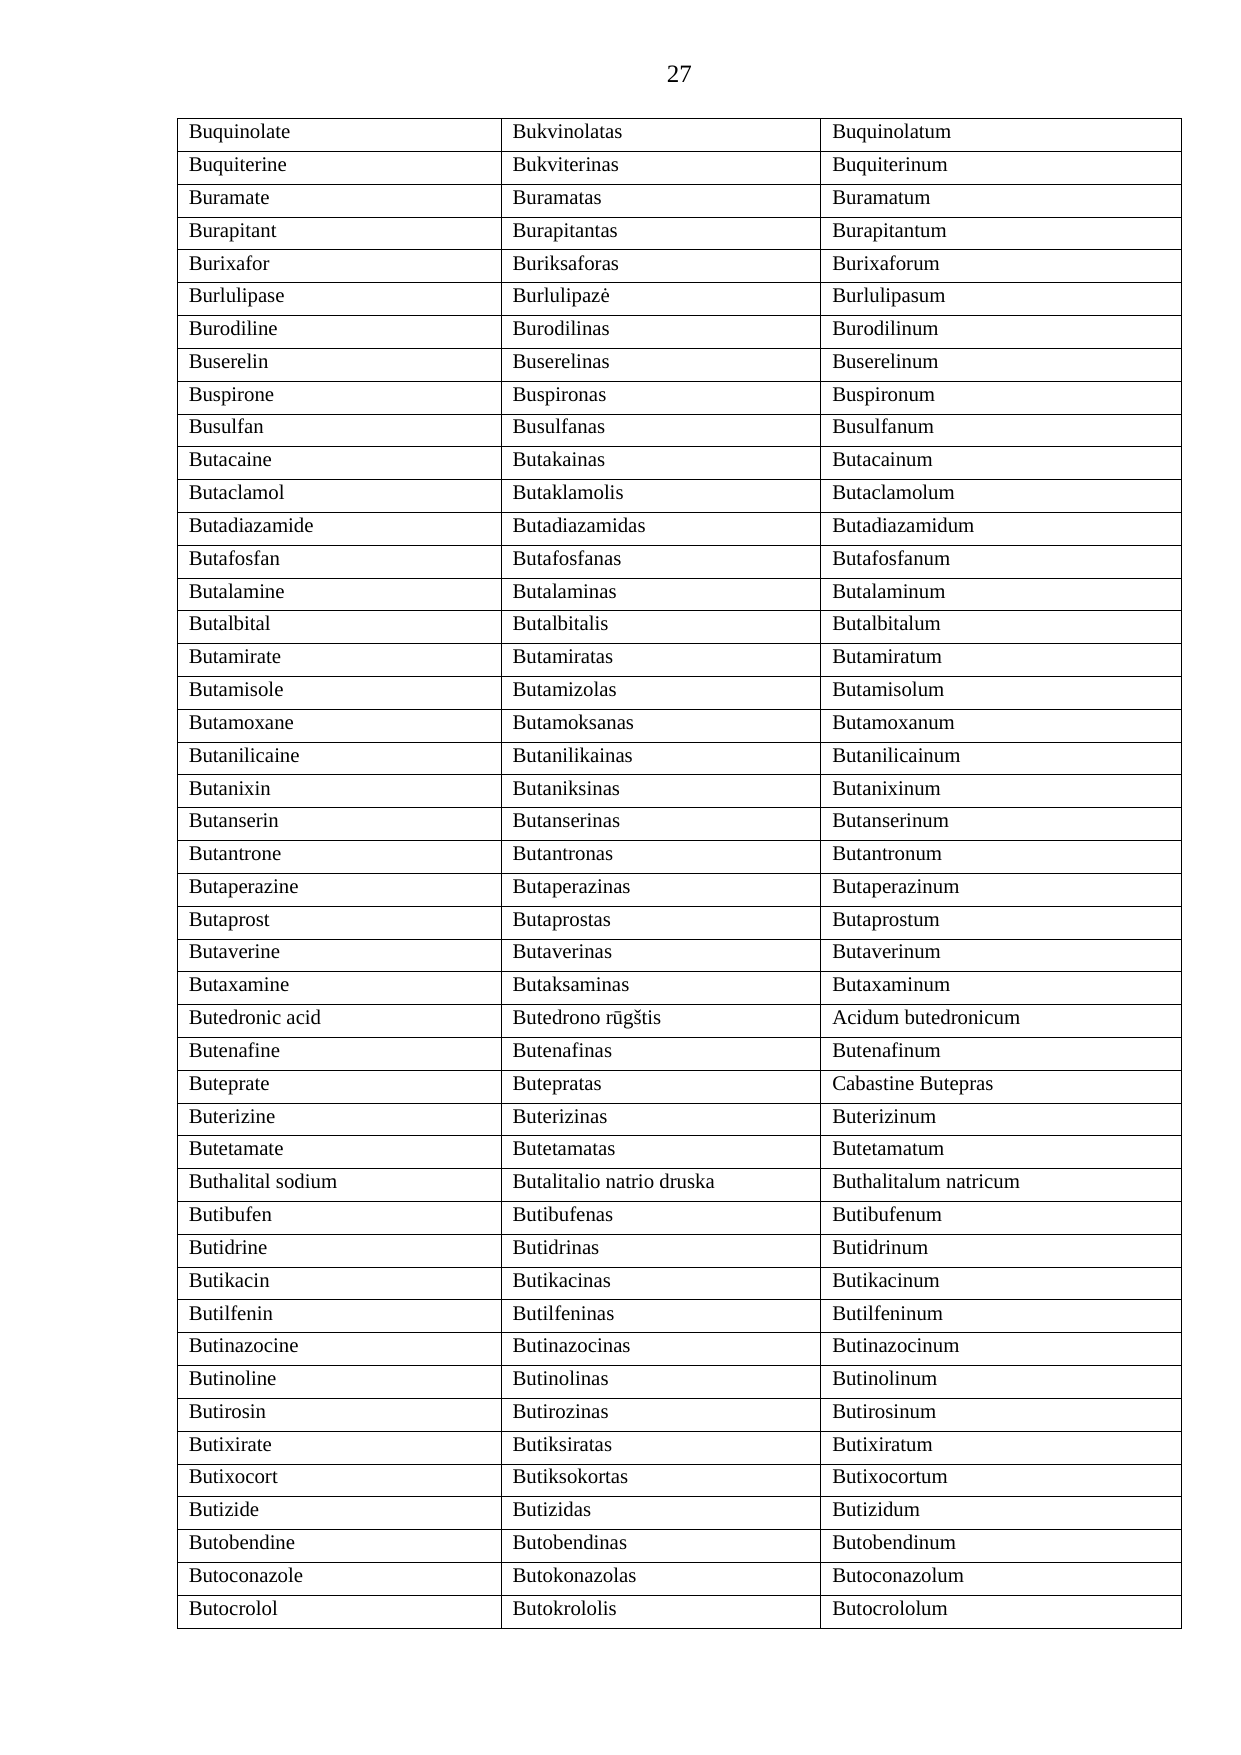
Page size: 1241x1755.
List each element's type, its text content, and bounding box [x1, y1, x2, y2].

table_cell Butaprost [178, 907, 501, 938]
table_cell Butaclamolum [821, 480, 1181, 512]
table_cell Butidrinum [821, 1235, 1181, 1267]
table_cell Butetamate [178, 1136, 501, 1168]
table_cell Buteprate [178, 1071, 501, 1102]
table_cell Butenafinum [821, 1038, 1181, 1070]
table_cell Buquinolatum [821, 119, 1181, 151]
table_cell Butinolinas [502, 1366, 820, 1398]
table_cell Butoconazolum [821, 1563, 1181, 1595]
table_cell Butaperazinas [502, 874, 820, 906]
table_cell Butinazocinas [502, 1333, 820, 1365]
table_cell Buterizinum [821, 1104, 1181, 1135]
table_cell Butibufenas [502, 1202, 820, 1234]
table_cell Burlulipasum [821, 283, 1181, 315]
table_cell Butirosin [178, 1399, 501, 1431]
table_cell Butokrololis [502, 1596, 820, 1627]
table_cell Butobendinas [502, 1530, 820, 1562]
table_cell Butamiratas [502, 644, 820, 676]
table_cell Butamoksanas [502, 710, 820, 742]
table_cell Butikacinum [821, 1268, 1181, 1299]
table_cell Butaniksinas [502, 775, 820, 807]
table_cell Butokonazolas [502, 1563, 820, 1595]
table_cell Butinazocine [178, 1333, 501, 1365]
table_cell Butamoxanum [821, 710, 1181, 742]
table_cell Burapitantum [821, 218, 1181, 249]
table_cell Butenafinas [502, 1038, 820, 1070]
table_cell Butocrololum [821, 1596, 1181, 1627]
table_cell Butobendinum [821, 1530, 1181, 1562]
table_cell Burodilinas [502, 316, 820, 348]
table_cell Butalbitalis [502, 611, 820, 643]
table_cell Butepratas [502, 1071, 820, 1102]
table_cell Butirosinum [821, 1399, 1181, 1431]
table_cell Butizidum [821, 1497, 1181, 1529]
table_cell Butiksokortas [502, 1465, 820, 1496]
table_cell Butadiazamidum [821, 513, 1181, 545]
table_cell Buramatas [502, 185, 820, 217]
table_cell Butaperazine [178, 874, 501, 906]
table_cell Butetamatum [821, 1136, 1181, 1168]
table_cell Buspironum [821, 382, 1181, 413]
table_cell Busulfan [178, 415, 501, 446]
table_cell Buramate [178, 185, 501, 217]
table_cell Butirozinas [502, 1399, 820, 1431]
table_cell Cabastine Butepras [821, 1071, 1181, 1102]
table_cell Butamiratum [821, 644, 1181, 676]
table_cell Butacainum [821, 447, 1181, 479]
table_cell Butaverinum [821, 940, 1181, 971]
table_cell Buserelinas [502, 349, 820, 381]
table_cell Butixocort [178, 1465, 501, 1496]
table_cell Buquiterine [178, 152, 501, 184]
table_cell Burodiline [178, 316, 501, 348]
table_cell Butantronas [502, 841, 820, 873]
table_cell Butaprostum [821, 907, 1181, 938]
table_cell Butinolinum [821, 1366, 1181, 1398]
table_cell Butalaminum [821, 579, 1181, 610]
table_cell Butanilicaine [178, 743, 501, 774]
table_cell Burodilinum [821, 316, 1181, 348]
table_cell Butamirate [178, 644, 501, 676]
table_cell Butaverine [178, 940, 501, 971]
table_cell Burlulipase [178, 283, 501, 315]
table_cell Buspironas [502, 382, 820, 413]
table_cell Butanilikainas [502, 743, 820, 774]
table_cell Butacaine [178, 447, 501, 479]
table_cell Buriksaforas [502, 250, 820, 282]
table_cell Butizidas [502, 1497, 820, 1529]
table_cell Butidrinas [502, 1235, 820, 1267]
table_cell Butakainas [502, 447, 820, 479]
table_cell Burixaforum [821, 250, 1181, 282]
table_cell Butamizolas [502, 677, 820, 709]
table_cell Butenafine [178, 1038, 501, 1070]
table_cell Butadiazamidas [502, 513, 820, 545]
table_cell Bukvinolatas [502, 119, 820, 151]
table_cell Butixirate [178, 1432, 501, 1463]
table_cell Butantrone [178, 841, 501, 873]
table_cell Butixiratum [821, 1432, 1181, 1463]
table_cell Butoconazole [178, 1563, 501, 1595]
table_cell Butaxaminum [821, 972, 1181, 1004]
table_cell Butaksaminas [502, 972, 820, 1004]
table_cell Butantronum [821, 841, 1181, 873]
table_cell Butalamine [178, 579, 501, 610]
table_cell Butaclamol [178, 480, 501, 512]
table_cell Butadiazamide [178, 513, 501, 545]
table_cell Bukviterinas [502, 152, 820, 184]
table_cell Butalitalio natrio druska [502, 1169, 820, 1201]
table_cell Buspirone [178, 382, 501, 413]
table_cell Butilfeninum [821, 1300, 1181, 1332]
table_cell Butafosfanum [821, 546, 1181, 577]
table_cell Butinazocinum [821, 1333, 1181, 1365]
table_cell Buthalital sodium [178, 1169, 501, 1201]
table_cell Butanilicainum [821, 743, 1181, 774]
table_cell Burapitant [178, 218, 501, 249]
table_cell Butobendine [178, 1530, 501, 1562]
table_cell Butedrono rūgštis [502, 1005, 820, 1037]
table_cell Butalaminas [502, 579, 820, 610]
table_cell Burapitantas [502, 218, 820, 249]
table_cell Burlulipazė [502, 283, 820, 315]
table_cell Butamisolum [821, 677, 1181, 709]
table_cell Butanixin [178, 775, 501, 807]
table_cell Buthalitalum natricum [821, 1169, 1181, 1201]
table_cell Butalbitalum [821, 611, 1181, 643]
table_cell Butocrolol [178, 1596, 501, 1627]
table_cell Buterizine [178, 1104, 501, 1135]
table_cell Butikacinas [502, 1268, 820, 1299]
table_cell Butafosfanas [502, 546, 820, 577]
table_cell Butedronic acid [178, 1005, 501, 1037]
table_cell Buserelinum [821, 349, 1181, 381]
table_cell Butiksiratas [502, 1432, 820, 1463]
table_cell Buquinolate [178, 119, 501, 151]
table_cell Burixafor [178, 250, 501, 282]
table_cell Butaklamolis [502, 480, 820, 512]
table_cell Butidrine [178, 1235, 501, 1267]
table_cell Butafosfan [178, 546, 501, 577]
table_cell Butibufenum [821, 1202, 1181, 1234]
table_cell Butamisole [178, 677, 501, 709]
table_cell Butanserin [178, 808, 501, 840]
table_cell Butixocortum [821, 1465, 1181, 1496]
table_cell Butinoline [178, 1366, 501, 1398]
table_cell Buramatum [821, 185, 1181, 217]
table_cell Butilfeninas [502, 1300, 820, 1332]
table_cell Busulfanum [821, 415, 1181, 446]
table_cell Butanserinas [502, 808, 820, 840]
table_cell Butetamatas [502, 1136, 820, 1168]
table_cell Butamoxane [178, 710, 501, 742]
table_cell Butibufen [178, 1202, 501, 1234]
table_cell Butizide [178, 1497, 501, 1529]
table_cell Butanixinum [821, 775, 1181, 807]
table_cell Butaxamine [178, 972, 501, 1004]
table_cell Butanserinum [821, 808, 1181, 840]
table_cell Butaverinas [502, 940, 820, 971]
table_cell Butaperazinum [821, 874, 1181, 906]
table_cell Butalbital [178, 611, 501, 643]
table_cell Butilfenin [178, 1300, 501, 1332]
table_cell Buterizinas [502, 1104, 820, 1135]
table_cell Butikacin [178, 1268, 501, 1299]
table_cell Acidum butedronicum [821, 1005, 1181, 1037]
table_cell Busulfanas [502, 415, 820, 446]
table_cell Butaprostas [502, 907, 820, 938]
table_cell Buserelin [178, 349, 501, 381]
table_cell Buquiterinum [821, 152, 1181, 184]
